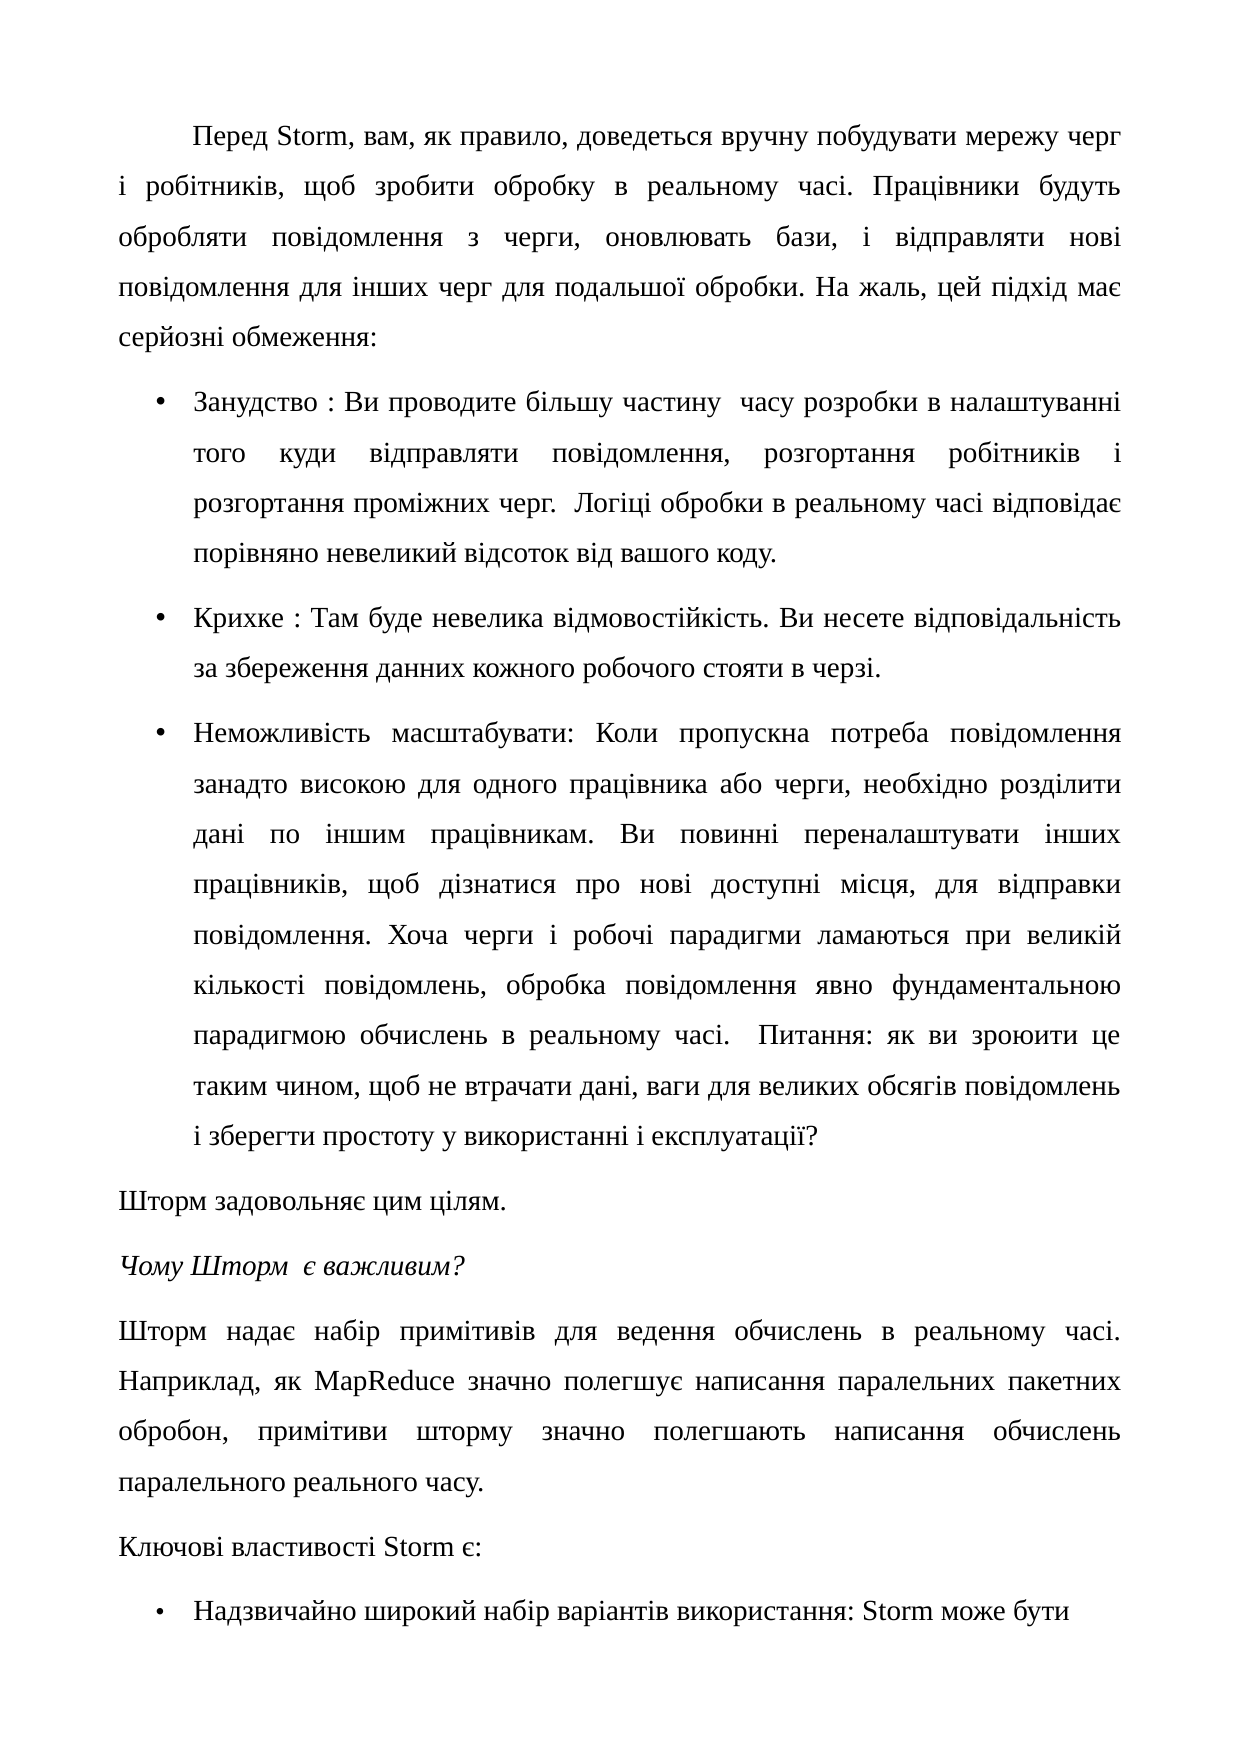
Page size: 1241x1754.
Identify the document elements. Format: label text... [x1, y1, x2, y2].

text Перед Storm, вам, як правило, доведеться вручну побудувати мережу черг і робітників, щоб зробити обробку в реальному часі. Працівники будуть обробляти повідомлення з черги, оновлювать бази, і відправляти нові повідомлення для інших черг для подальшої обробки. На жаль, цей підхід має серйозні обмеження: [118, 118, 1122, 353]
text Шторм надає набір примітивів для ведення обчислень в реальному часі. Наприклад, як MapReduce значно полегшує написання паралельних пакетних обробон, примітиви шторму значно полегшають написання обчислень паралельного реального часу. [118, 1313, 1122, 1497]
list Надзвичайно широкий набір варіантів використання: Storm може бути [156, 1593, 1122, 1627]
list Неможливість масштабувати: Коли пропускна потреба повідомлення занадто високою для одного працівника або черги, необхідно розділити дані по іншим працівникам. Ви повинні переналаштувати інших працівників, щоб дізнатися про нові доступні місця, для відправки повідомлення. Хоча черги і робочі парадигми ламаються при великій кількості повідомлень, обробка повідомлення явно фундаментальною парадигмою обчислень в реальному часі. Питання: як ви зроюити це таким чином, щоб не втрачати дані, ваги для великих обсягів повідомлень і зберегти простоту у використанні і експлуатації? [156, 716, 1122, 1152]
text Ключові властивості Storm є: [118, 1529, 1122, 1562]
text Шторм задовольняє цим цілям. [118, 1183, 1122, 1217]
text Чому Шторм є важливим? [118, 1248, 1122, 1281]
list Крихке : Там буде невелика відмовостійкість. Ви несете відповідальність за збереження данних кожного робочого стояти в черзі. [156, 600, 1122, 684]
list Занудство : Ви проводите більшу частину часу розробки в налаштуванні того куди відправляти повідомлення, розгортання робітників і розгортання проміжних черг. Логіці обробки в реальному часі відповідає порівняно невеликий відсоток від вашого коду. [156, 384, 1122, 569]
